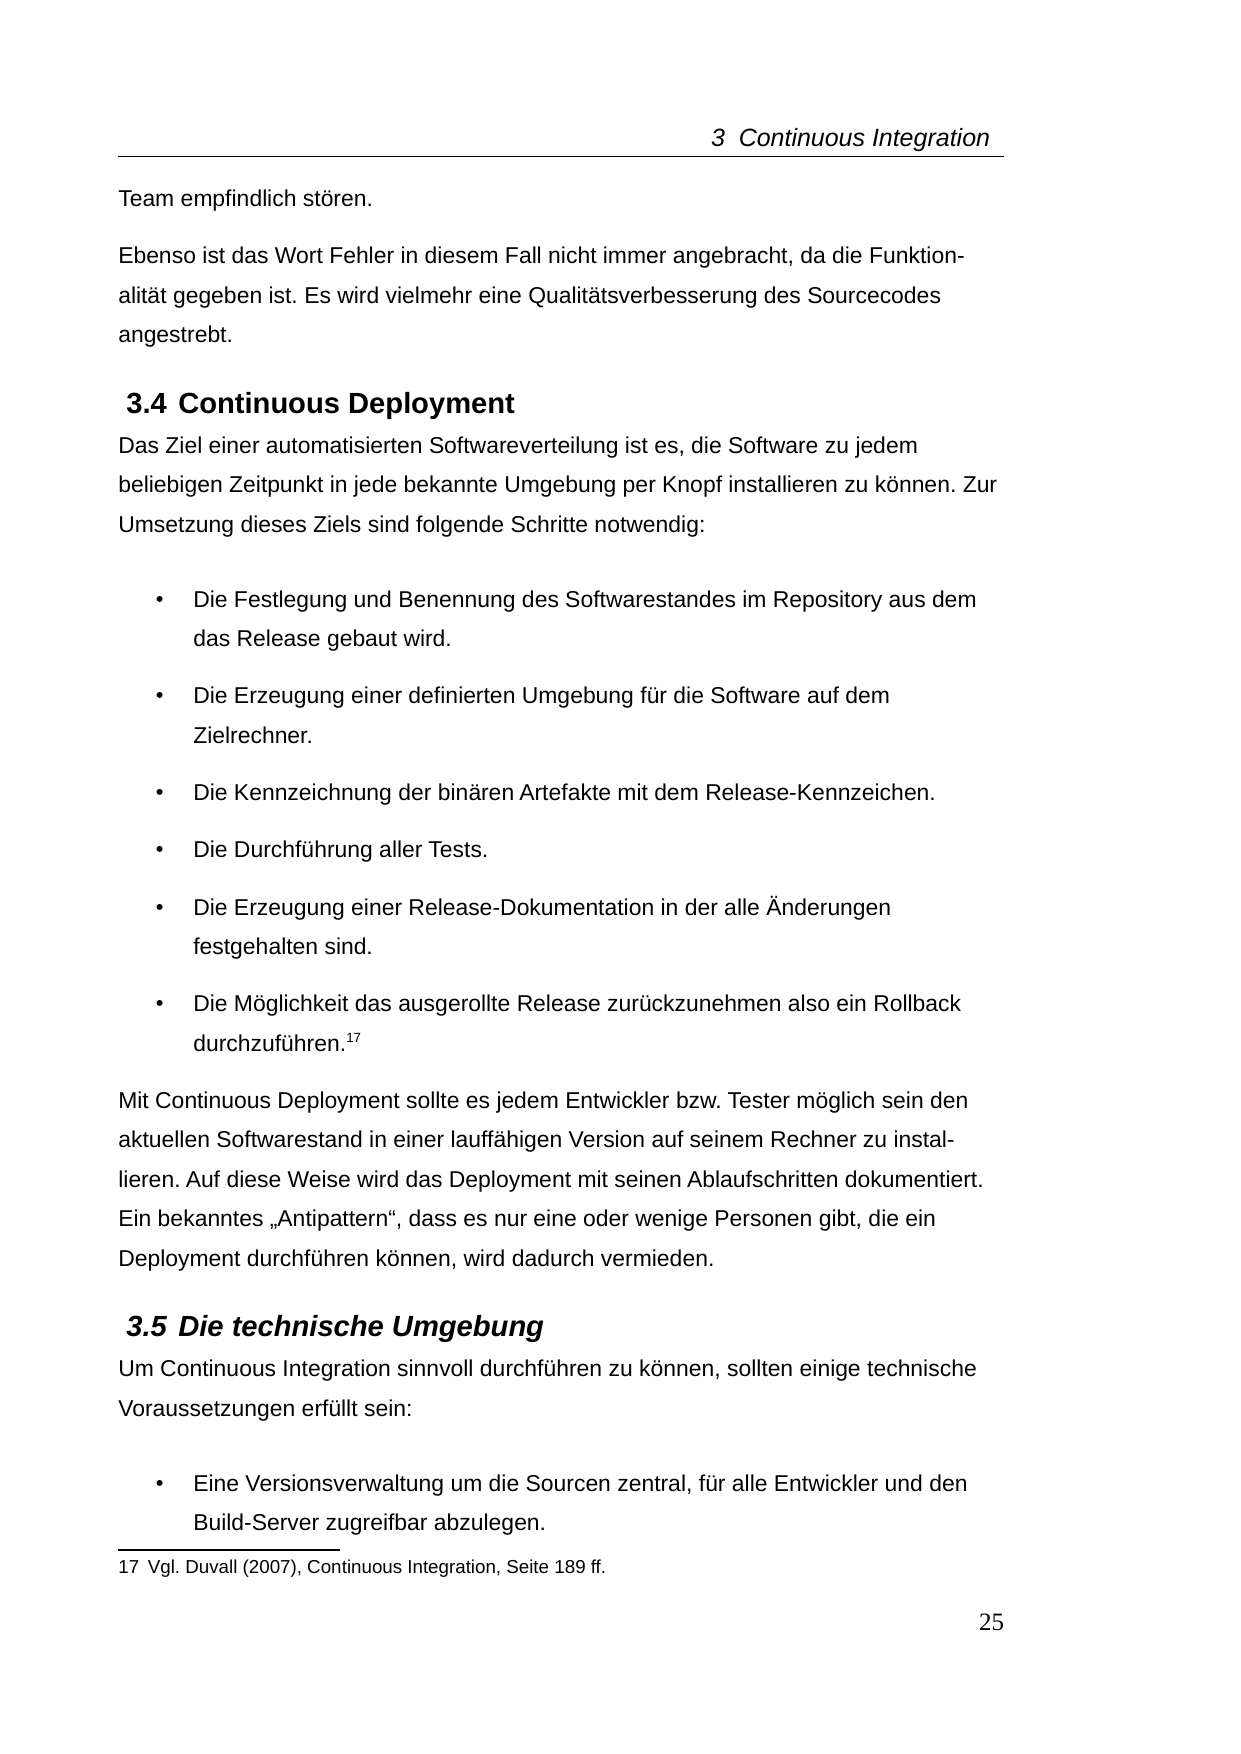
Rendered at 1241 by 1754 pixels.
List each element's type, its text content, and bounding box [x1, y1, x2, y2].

text Mit Continuous Deployment sollte es jedem Entwickler bzw. Tester möglich sein den aktuellen Softwarestand in einer lauffähigen Version auf seinem Rechner zu instal-lieren. Auf diese Weise wird das Deployment mit seinen Ablaufschritten dokumentiert. Ein bekanntes „Antipattern“, dass es nur eine oder wenige Personen gibt, die ein Deployment durchführen können, wird dadurch vermieden. [118, 1087, 1004, 1271]
list Die Möglichkeit das ausgerollte Release zurückzunehmen also ein Rollback durchzuführen. [156, 990, 1004, 1056]
text Team empfindlich stören. [118, 185, 1004, 212]
list Die Festlegung und Benennung des Softwarestandes im Repository aus dem das Release gebaut wird. [156, 586, 1004, 652]
list Die Kennzeichnung der binären Artefakte mit dem Release-Kennzeichen. [156, 779, 1004, 805]
subtitle Continuous Deployment [118, 386, 1004, 419]
list Die Erzeugung einer definierten Umgebung für die Software auf dem Zielrechner. [156, 682, 1004, 748]
list Die Erzeugung einer Release-Dokumentation in der alle Änderungen festgehalten sind. [156, 893, 1004, 959]
text Um Continuous Integration sinnvoll durchführen zu können, sollten einige technische Voraussetzungen erfüllt sein: [118, 1355, 1004, 1421]
list Vgl. Duvall (2007), Continuous Integration, Seite 189 ff. [118, 1556, 1004, 1578]
text Das Ziel einer automatisierten Softwareverteilung ist es, die Software zu jedem beliebigen Zeitpunkt in jede bekannte Umgebung per Knopf installieren zu können. Zur Umsetzung dieses Ziels sind folgende Schritte notwendig: [118, 432, 1004, 537]
text Ebenso ist das Wort Fehler in diesem Fall nicht immer angebracht, da die Funktion-alität gegeben ist. Es wird vielmehr eine Qualitätsverbesserung des Sourcecodes angestrebt. [118, 242, 1004, 348]
list Eine Versionsverwaltung um die Sourcen zentral, für alle Entwickler und den Build-Server zugreifbar abzulegen. [156, 1469, 1004, 1535]
list Die Durchführung aller Tests. [156, 836, 1004, 863]
subtitle Die technische Umgebung [118, 1309, 1004, 1343]
